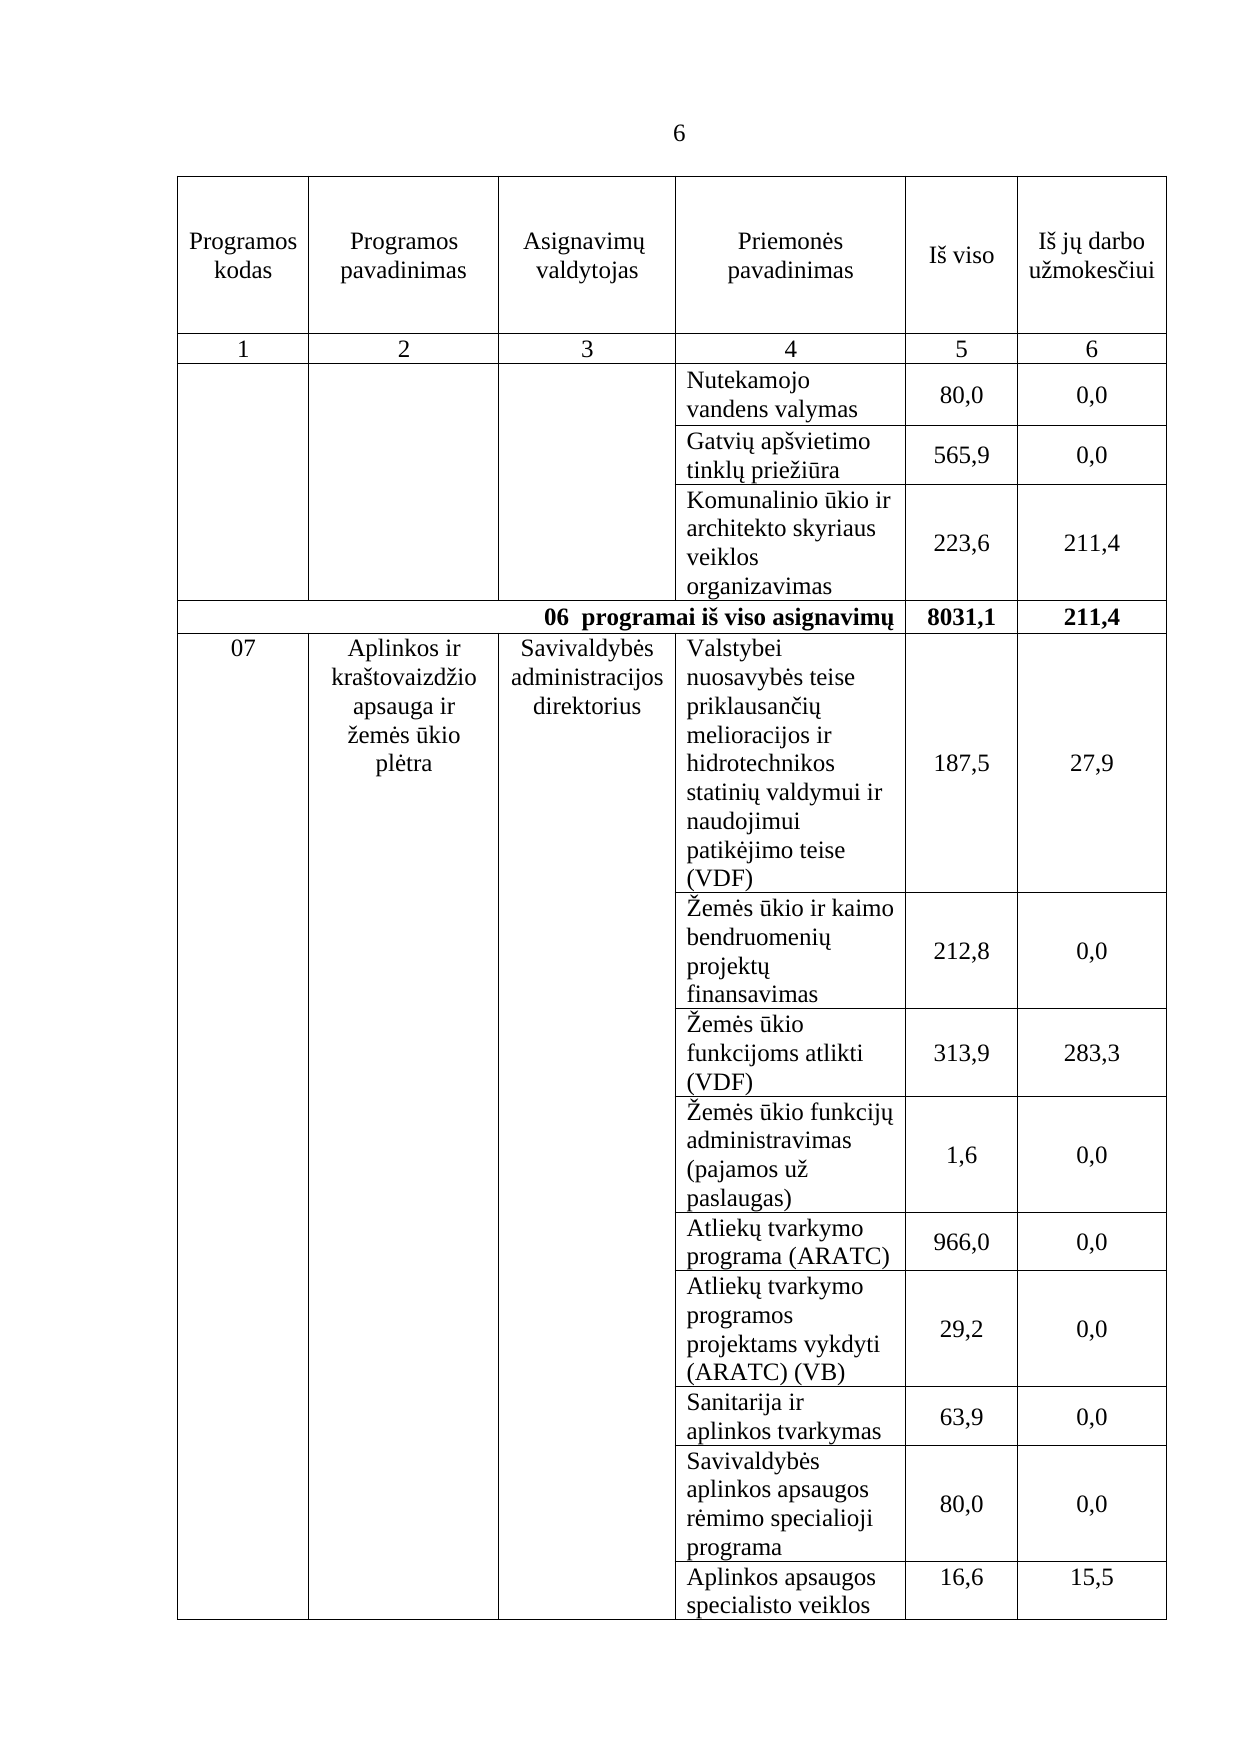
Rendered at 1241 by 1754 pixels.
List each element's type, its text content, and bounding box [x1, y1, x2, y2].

table_cell 223,6 [906, 485, 1017, 600]
table_header Programos pavadinimas [309, 177, 498, 333]
table_cell Gatvių apšvietimo tinklų priežiūra [676, 426, 905, 484]
table_cell 0,0 [1018, 1213, 1166, 1270]
table_cell 5 [906, 334, 1017, 363]
table_cell 0,0 [1018, 426, 1166, 484]
table_cell 211,4 [1018, 601, 1166, 632]
table_header Priemonės pavadinimas [676, 177, 905, 333]
table_cell 0,0 [1018, 1446, 1166, 1561]
table_cell Žemės ūkio funkcijoms atlikti (VDF) [676, 1009, 905, 1096]
table_cell Aplinkos ir kraštovaizdžio apsauga ir žemės ūkio plėtra [309, 634, 498, 1619]
table_cell Atliekų tvarkymo programa (ARATC) [676, 1213, 905, 1270]
table_cell Valstybei nuosavybės teise priklausančių melioracijos ir hidrotechnikos statinių valdymui ir naudojimui patikėjimo teise (VDF) [676, 634, 905, 892]
table_cell [499, 364, 675, 600]
table_cell Atliekų tvarkymo programos projektams vykdyti (ARATC) (VB) [676, 1271, 905, 1386]
table_cell Žemės ūkio ir kaimo bendruomenių projektų finansavimas [676, 893, 905, 1008]
table_cell 29,2 [906, 1271, 1017, 1386]
table_cell 8031,1 [906, 601, 1017, 632]
table_cell [309, 364, 498, 600]
table_cell Sanitarija ir aplinkos tvarkymas [676, 1387, 905, 1445]
table_cell 07 [178, 634, 308, 1619]
table_cell 2 [309, 334, 498, 363]
table_cell Žemės ūkio funkcijų administravimas (pajamos už paslaugas) [676, 1097, 905, 1212]
table_cell 565,9 [906, 426, 1017, 484]
table_cell 80,0 [906, 1446, 1017, 1561]
table_cell 211,4 [1018, 485, 1166, 600]
table_cell 3 [499, 334, 675, 363]
table_header Iš viso [906, 177, 1017, 333]
table_cell 0,0 [1018, 893, 1166, 1008]
table_cell 283,3 [1018, 1009, 1166, 1096]
table_cell Savivaldybės administracijos direktorius [499, 634, 675, 1619]
table_cell Nutekamojo vandens valymas [676, 364, 905, 425]
table_header Asignavimų valdytojas [499, 177, 675, 333]
table_cell 187,5 [906, 634, 1017, 892]
table_cell 0,0 [1018, 364, 1166, 425]
table_cell 1 [178, 334, 308, 363]
table_cell 4 [676, 334, 905, 363]
table_cell 15,5 [1018, 1562, 1166, 1619]
table_cell 0,0 [1018, 1271, 1166, 1386]
table_header Programos kodas [178, 177, 308, 333]
table_header Iš jų darbo užmokesčiui [1018, 177, 1166, 333]
table_cell 63,9 [906, 1387, 1017, 1445]
table_cell 313,9 [906, 1009, 1017, 1096]
table_cell 0,0 [1018, 1097, 1166, 1212]
table_cell Aplinkos apsaugos specialisto veiklos [676, 1562, 905, 1619]
table_cell 6 [1018, 334, 1166, 363]
table_cell [178, 364, 308, 600]
table_cell 80,0 [906, 364, 1017, 425]
table_cell 16,6 [906, 1562, 1017, 1619]
table_cell Komunalinio ūkio ir architekto skyriaus veiklos organizavimas [676, 485, 905, 600]
table_cell 966,0 [906, 1213, 1017, 1270]
table_cell 06 programai iš viso asignavimų [178, 601, 905, 632]
table_cell Savivaldybės aplinkos apsaugos rėmimo specialioji programa [676, 1446, 905, 1561]
table_cell 0,0 [1018, 1387, 1166, 1445]
table_cell 27,9 [1018, 634, 1166, 892]
table_cell 212,8 [906, 893, 1017, 1008]
table_cell 1,6 [906, 1097, 1017, 1212]
